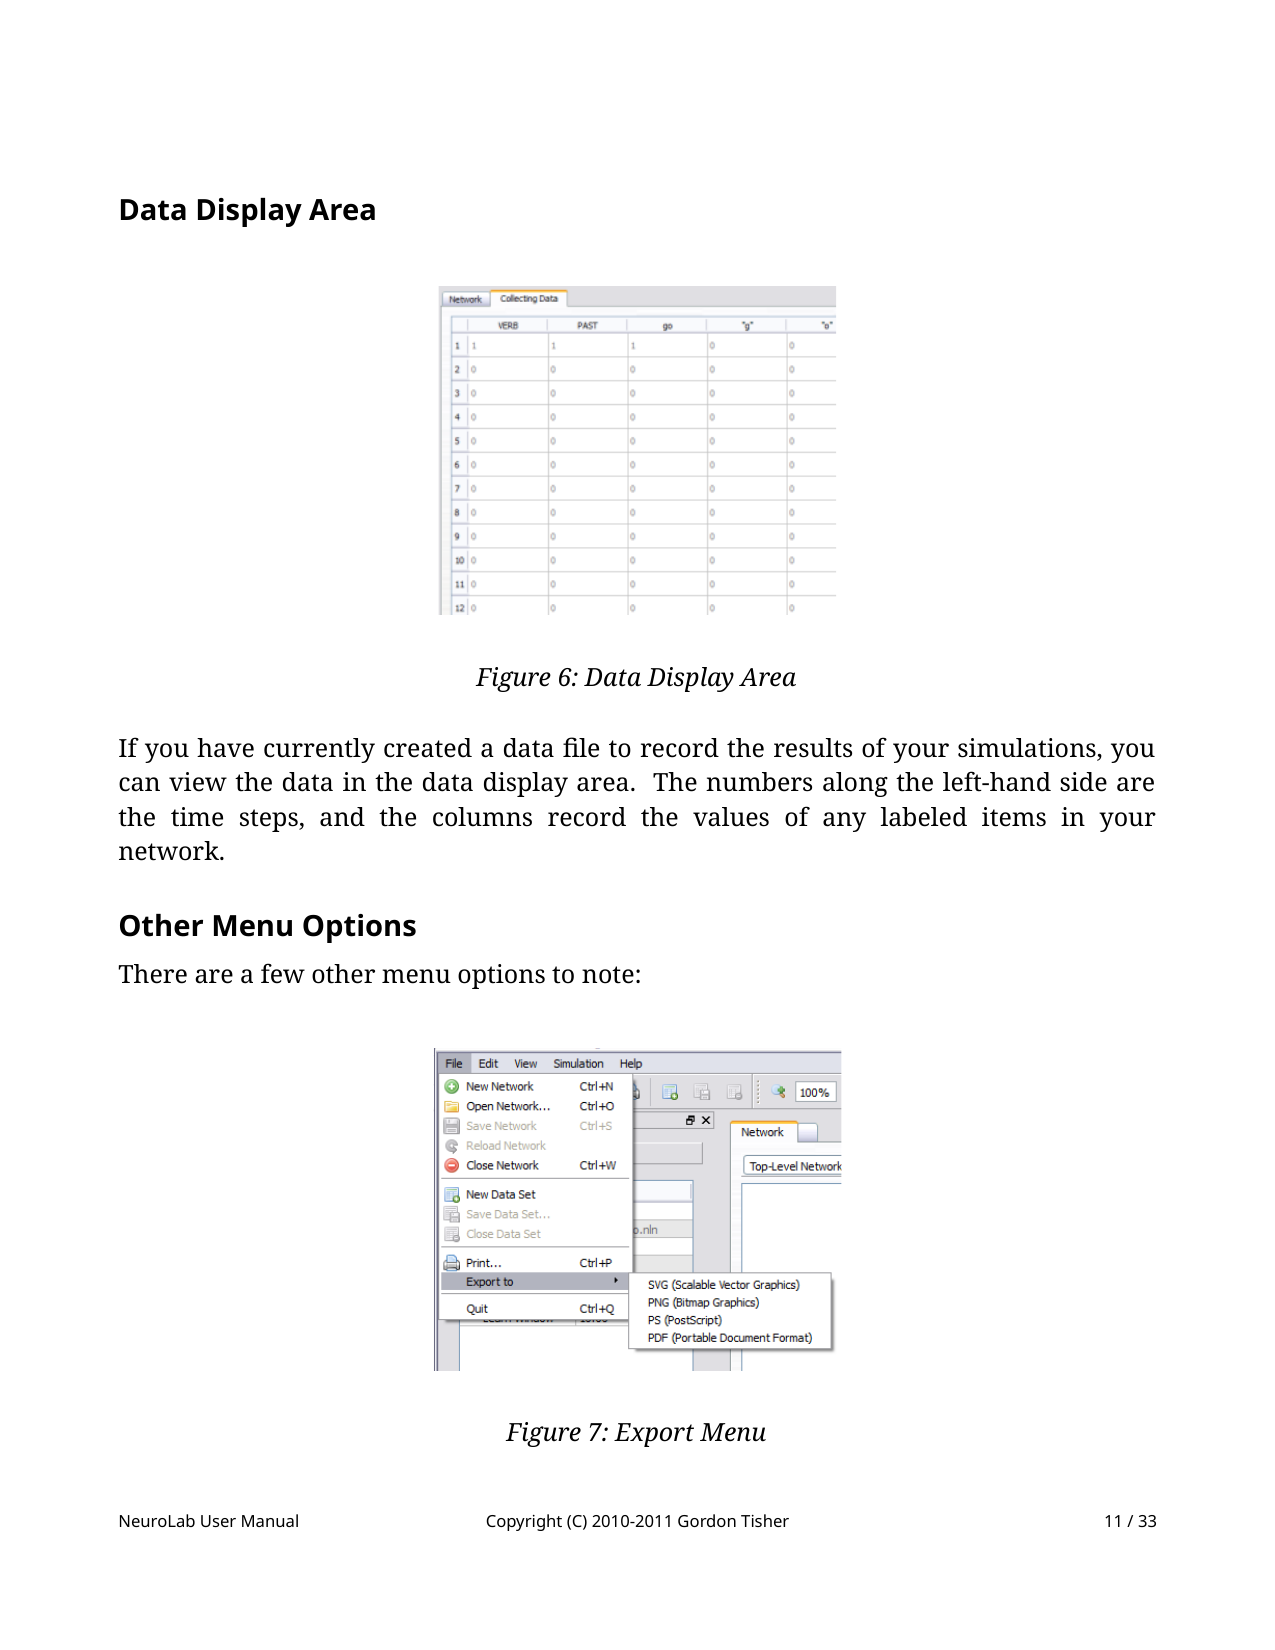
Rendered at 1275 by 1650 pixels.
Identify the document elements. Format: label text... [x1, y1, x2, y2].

text Figure 7: Export Menu [118, 1371, 1157, 1449]
subtitle Other Menu Options [118, 905, 1157, 944]
text If you have currently created a data file to record the results of your simulations, you can view the data in the data display area. The numbers along the left-hand side are the time steps, and the columns record the values of any labeled items in your network. [118, 731, 1157, 867]
text There are a few other menu options to note: [118, 957, 1157, 991]
subtitle Data Display Area [118, 190, 1157, 229]
text Figure 6: Data Display Area [118, 615, 1157, 693]
picture [438, 286, 837, 615]
picture [433, 1048, 842, 1371]
